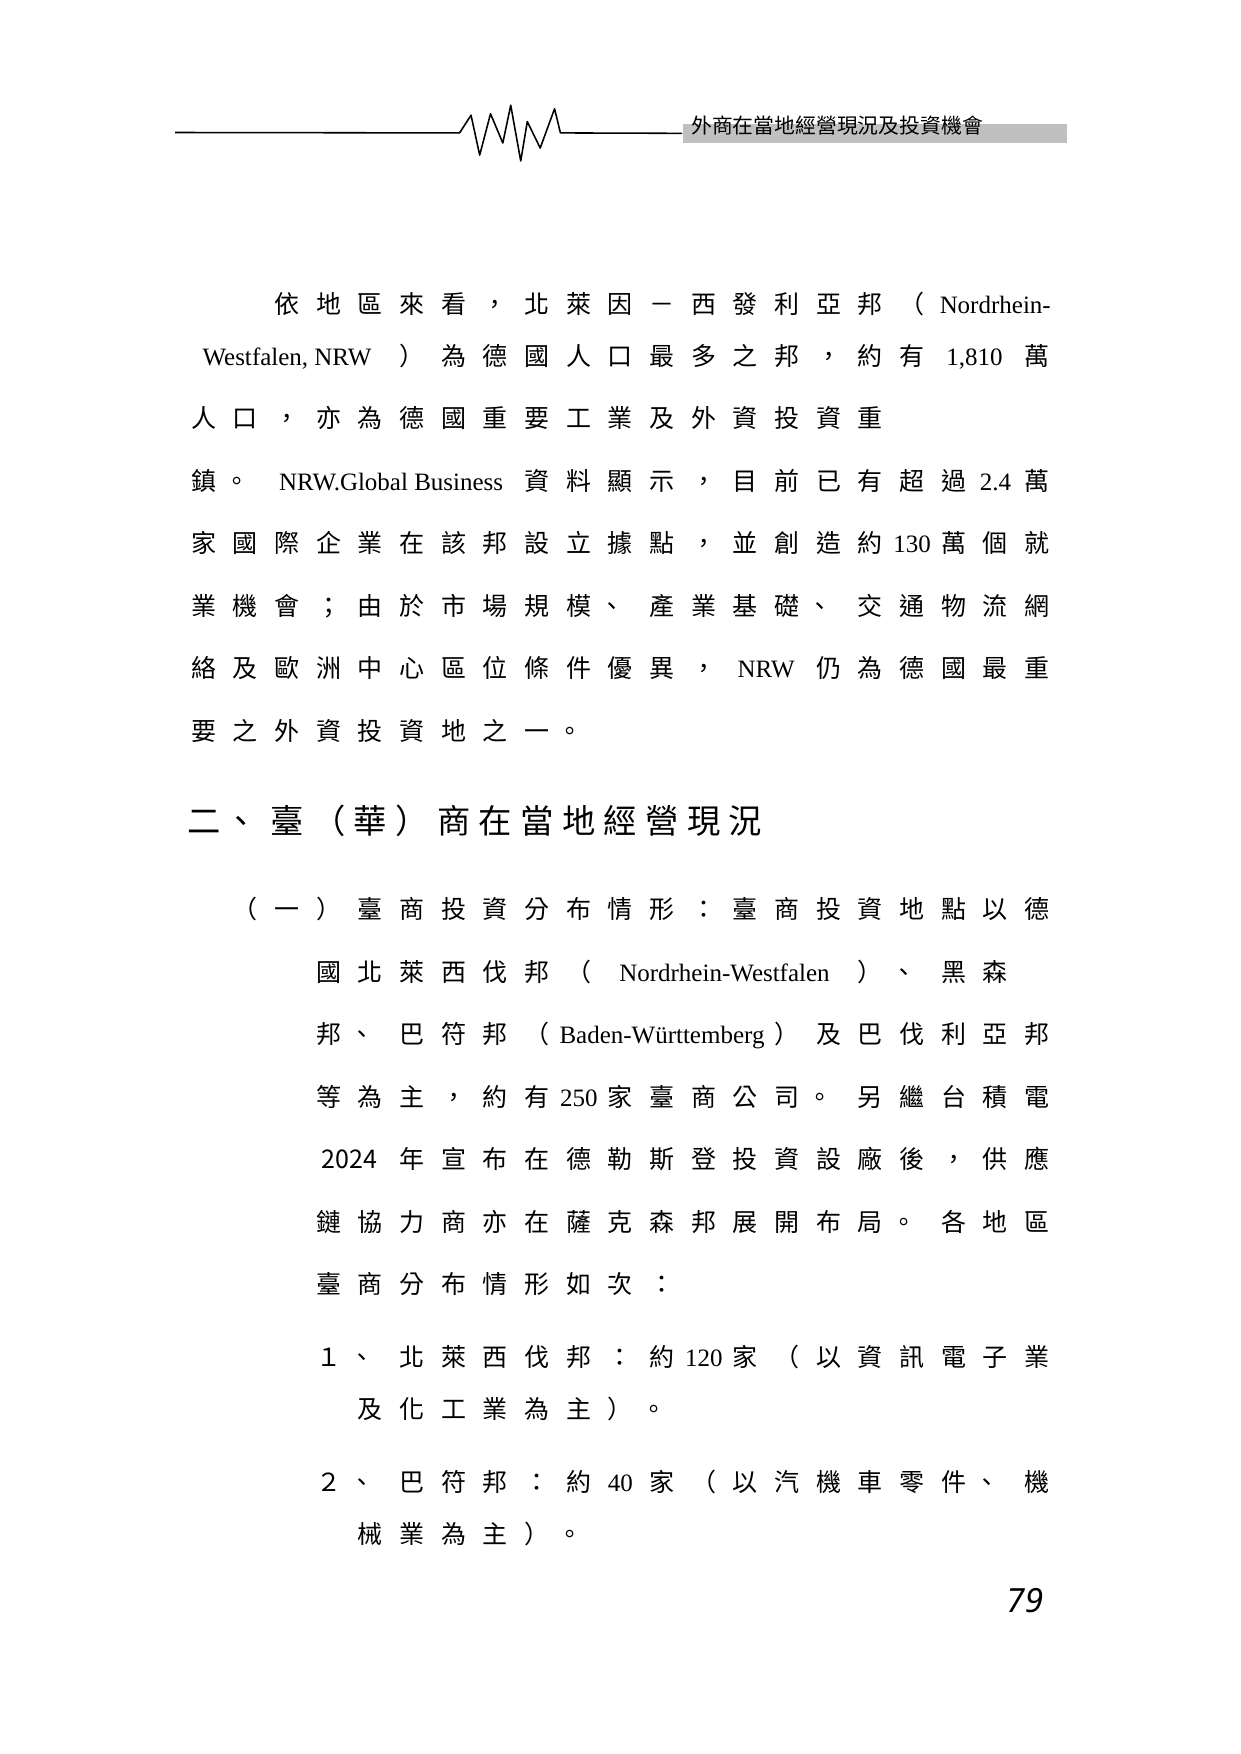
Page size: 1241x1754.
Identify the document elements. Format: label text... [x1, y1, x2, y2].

text （一）臺商投資分布情形：臺商投資地點以德國北萊西伐邦（Nordrhein-Westfalen）、黑森邦、巴符邦（Baden-Württemberg）及巴伐利亞邦等為主，約有250家臺商公司。另繼台積電2024年宣布在德勒斯登投資設廠後，供應鏈協力商亦在薩克森邦展開布局。各地區臺商分布情形如次： [207, 866, 1058, 1304]
text ２、巴符邦：約40家（以汽機車零件、機械業為主）。 [281, 1429, 1058, 1554]
text １、北萊西伐邦：約120家（以資訊電子業及化工業為主）。 [281, 1304, 1058, 1429]
text 二、臺（華）商在當地經營現況 [183, 777, 1058, 839]
text 依地區來看，北萊因－西發利亞邦（Nordrhein-Westfalen, NRW）為德國人口最多之邦，約有1,810萬人口，亦為德國重要工業及外資投資重鎮。NRW.Global Business資料顯示，目前已有超過2.4萬家國際企業在該邦設立據點，並創造約130萬個就業機會；由於市場規模、產業基礎、交通物流網絡及歐洲中心區位條件優異，NRW仍為德國最重要之外資投資地之一。 [183, 250, 1058, 750]
